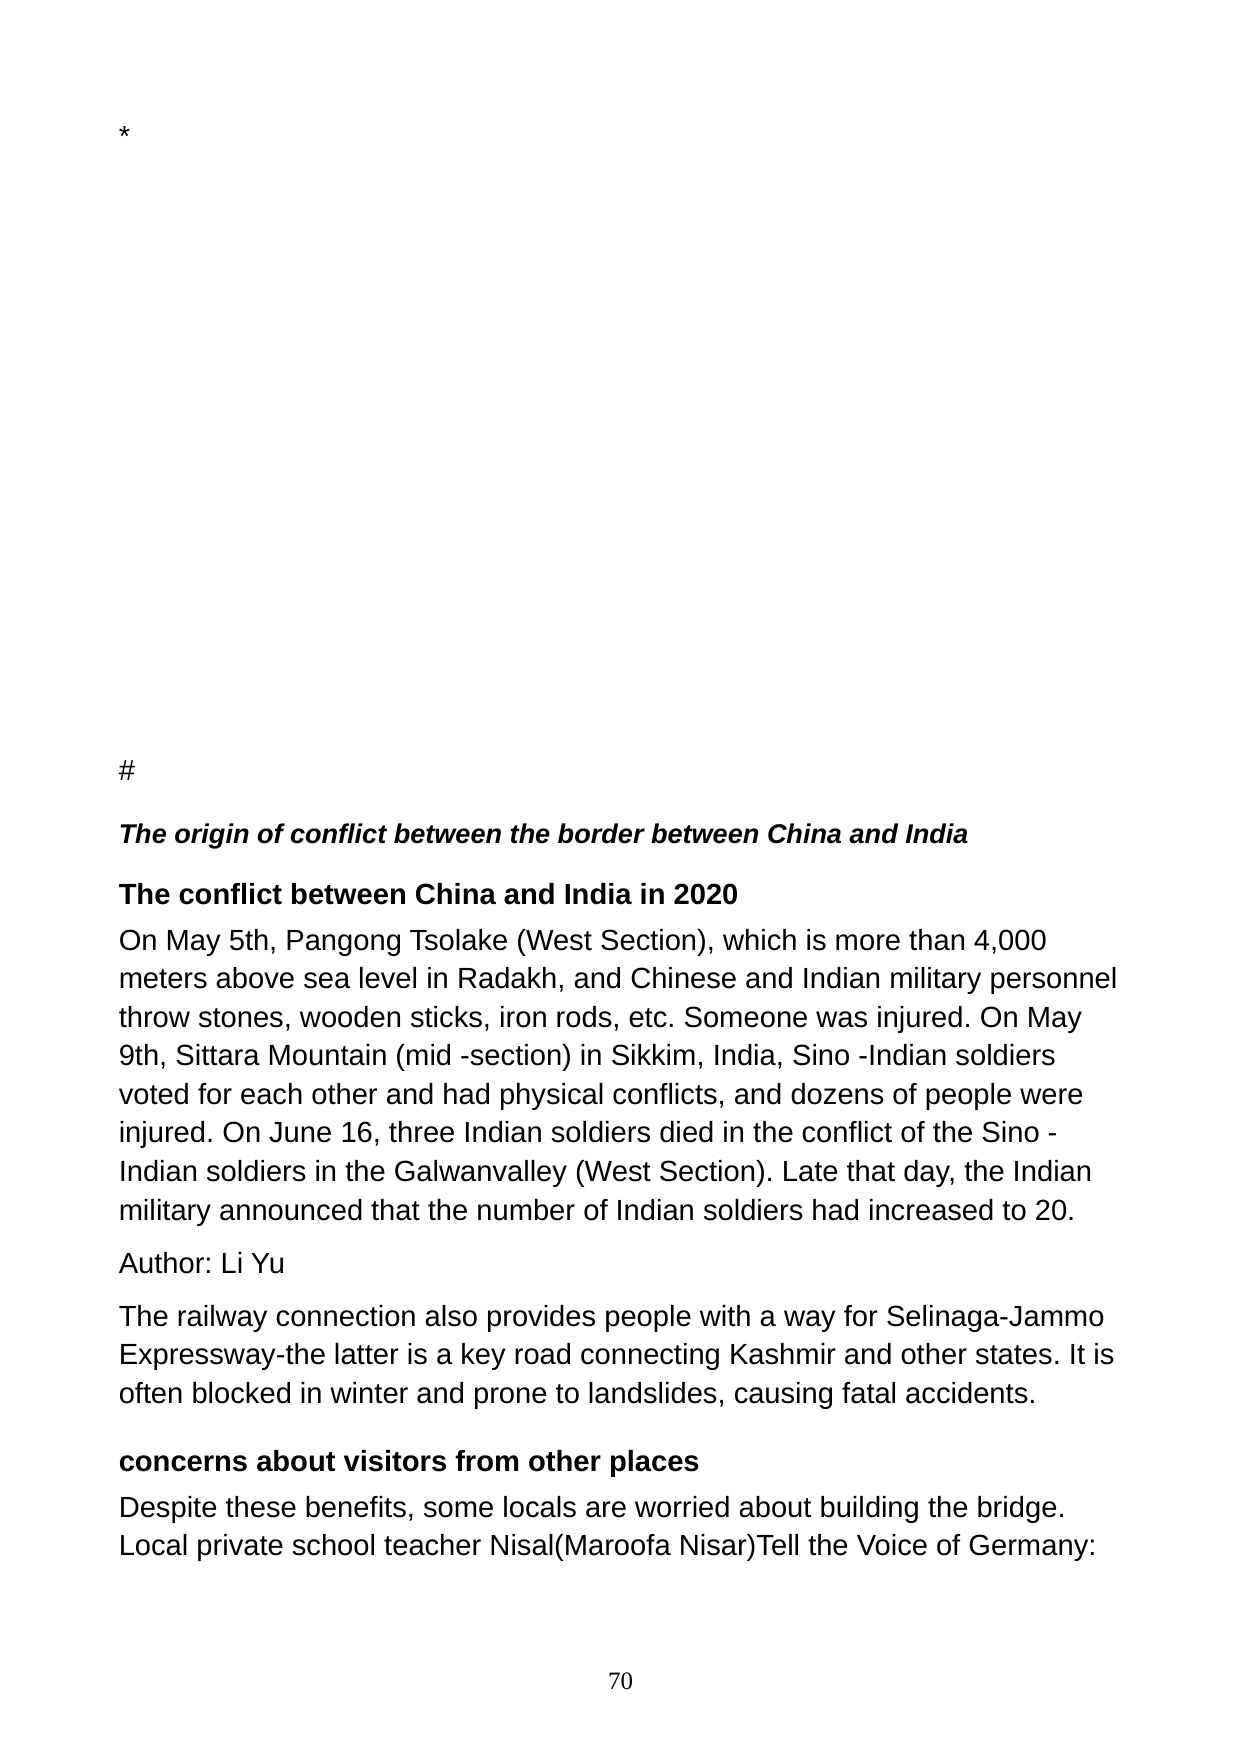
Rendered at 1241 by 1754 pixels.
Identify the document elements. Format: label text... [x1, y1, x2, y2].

subtitle The conflict between China and India in 2020 [118, 877, 1122, 910]
text * # [118, 118, 1122, 786]
subtitle The origin of conflict between the border between China and India [118, 818, 1122, 849]
text The railway connection also provides people with a way for Selinaga-Jammo Expressway-the latter is a key road connecting Kashmir and other states. It is often blocked in winter and prone to landslides, causing fatal accidents. [118, 1299, 1122, 1409]
text Despite these benefits, some locals are worried about building the bridge. Local private school teacher Nisal(Maroofa Nisar)Tell the Voice of Germany: [118, 1489, 1122, 1562]
text Author: Li Yu [118, 1246, 1122, 1279]
subtitle concerns about visitors from other places [118, 1443, 1122, 1477]
text On May 5th, Pangong Tsolake (West Section), which is more than 4,000 meters above sea level in Radakh, and Chinese and Indian military personnel throw stones, wooden sticks, iron rods, etc. Someone was injured. On May 9th, Sittara Mountain (mid -section) in Sikkim, India, Sino -Indian soldiers voted for each other and had physical conflicts, and dozens of people were injured. On June 16, three Indian soldiers died in the conflict of the Sino -Indian soldiers in the Galwanvalley (West Section). Late that day, the Indian military announced that the number of Indian soldiers had increased to 20. [118, 923, 1122, 1226]
